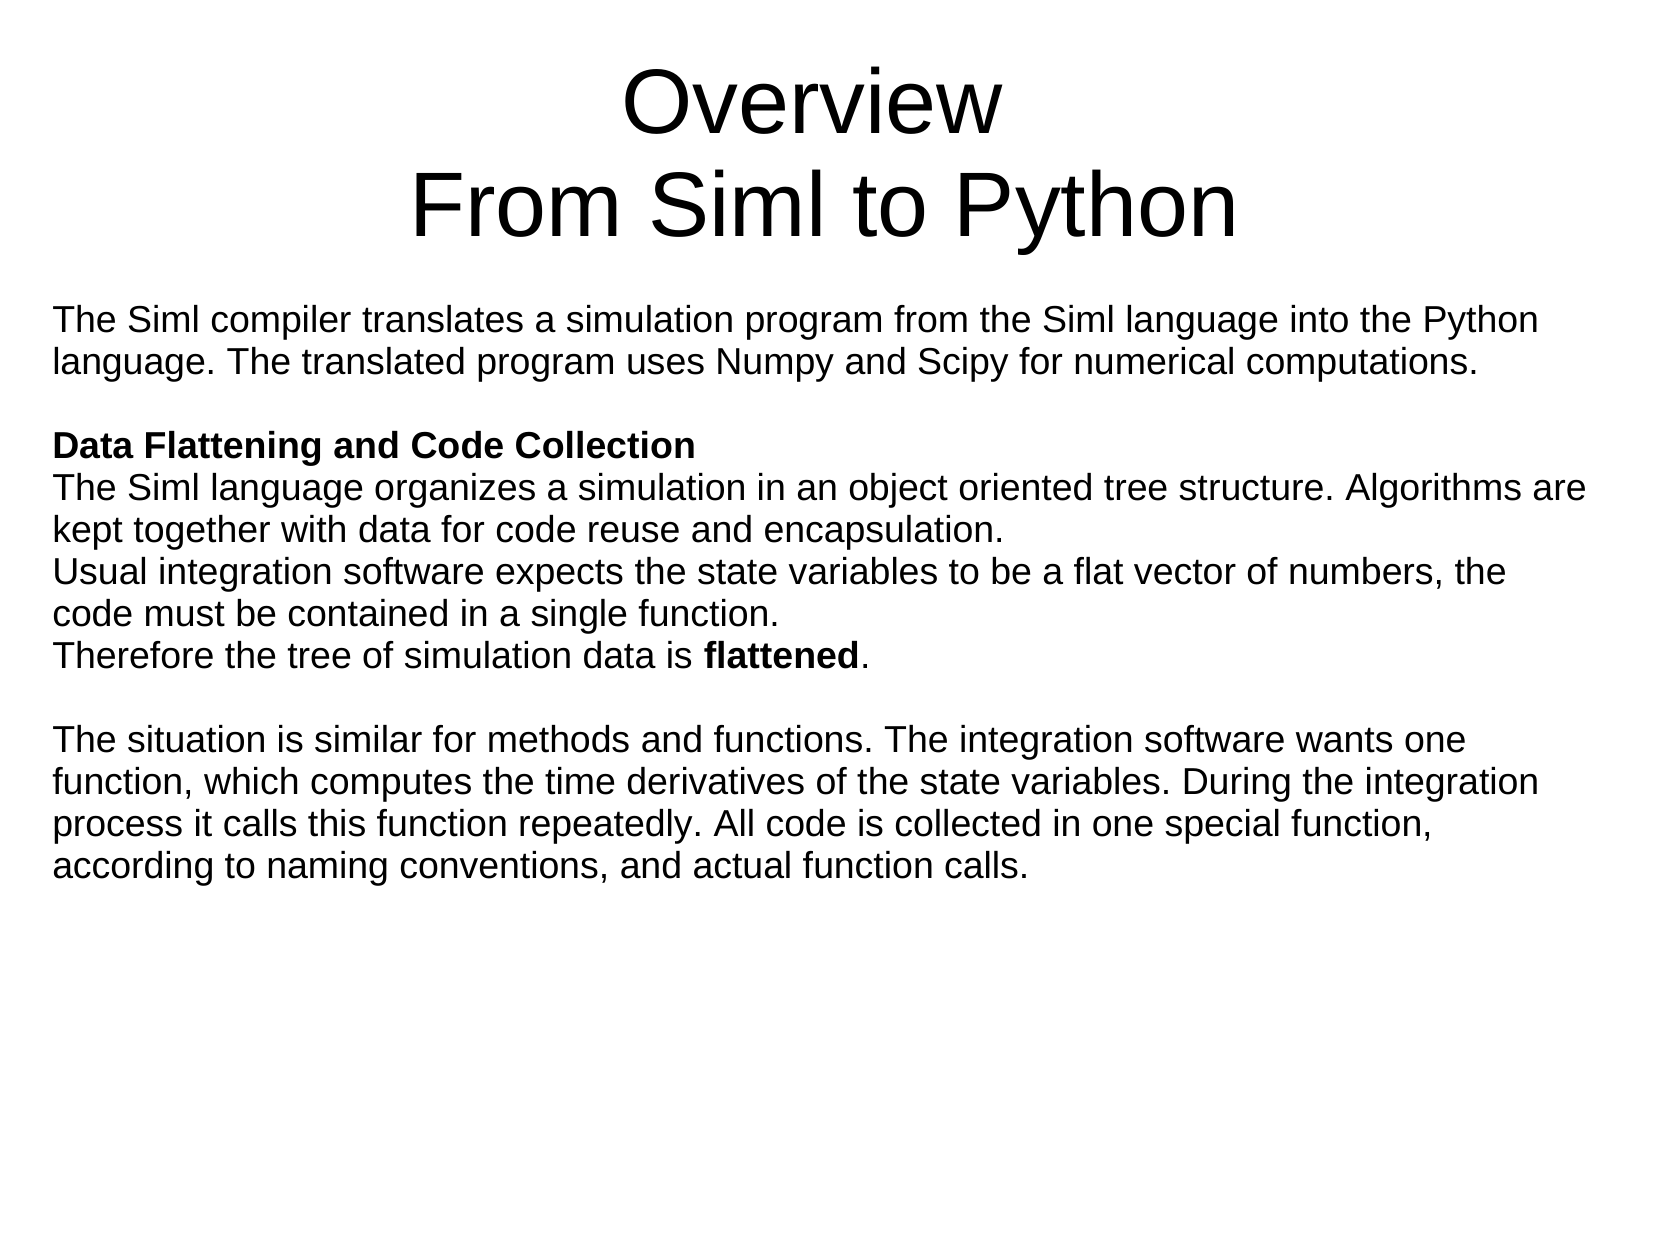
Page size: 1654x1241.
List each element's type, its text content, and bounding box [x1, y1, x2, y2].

text_box The Siml compiler translates a simulation program from the Siml language into the Python language. The translated program uses Numpy and Scipy for numerical computations. Data Flattening and Code Collection The Siml language organizes a simulation in an object oriented tree structure. Algorithms are kept together with data for code reuse and encapsulation. Usual integration software expects the state variables to be a flat vector of numbers, the code must be contained in a single function. Therefore the tree of simulation data is flattened. The situation is similar for methods and functions. The integration software wants one function, which computes the time derivatives of the state variables. During the integration process it calls this function repeatedly. All code is collected in one special function, according to naming conventions, and actual function calls. [37, 291, 1613, 894]
title Overview From Siml to Python [37, 50, 1613, 256]
